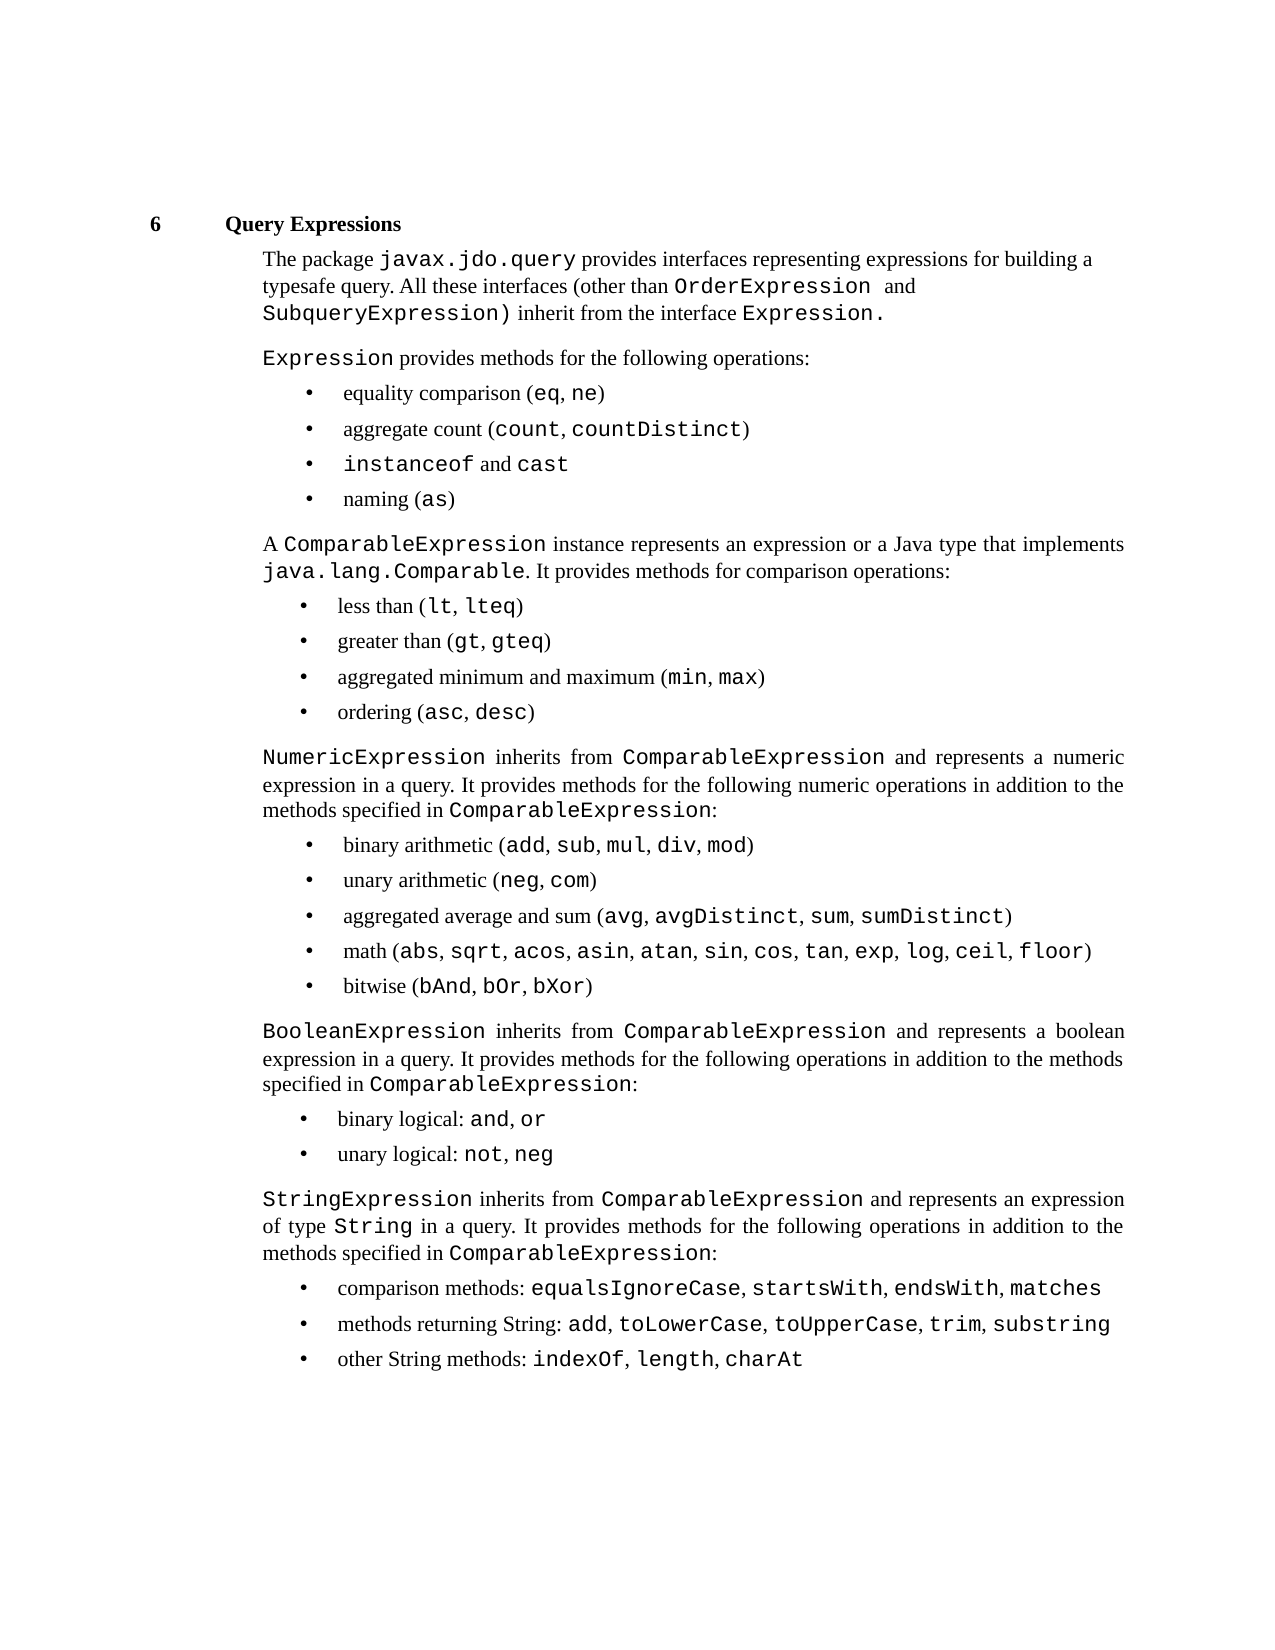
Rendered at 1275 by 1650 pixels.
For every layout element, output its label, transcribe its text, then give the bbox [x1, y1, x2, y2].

list greater than (gt, gteq) [300, 628, 1125, 655]
list binary logical: and, or [300, 1106, 1125, 1133]
list aggregated average and sum (avg, avgDistinct, sum, sumDistinct) [306, 903, 1125, 929]
list equality comparison (eq, ne) [306, 380, 1125, 407]
text StringExpression inherits from ComparableExpression and represents an expression of type String in a query. It provides methods for the following operations in addition to the methods specified in ComparableExpression: [262, 1186, 1125, 1267]
list unary arithmetic (neg, com) [306, 867, 1125, 894]
list aggregated minimum and maximum (min, max) [300, 664, 1125, 691]
list instanceof and cast [306, 451, 1125, 478]
text A ComparableExpression instance represents an expression or a Java type that implements java.lang.Comparable. It provides methods for comparison operations: [262, 531, 1125, 585]
list bitwise (bAnd, bOr, bXor) [306, 973, 1125, 1000]
list math (abs, sqrt, acos, asin, atan, sin, cos, tan, exp, log, ceil, floor) [306, 938, 1125, 965]
text Expression provides methods for the following operations: [262, 345, 1125, 372]
subtitle Query Expressions [150, 210, 1125, 236]
list methods returning String: add, toLowerCase, toUpperCase, trim, substring [300, 1311, 1125, 1338]
text NumericExpression inherits from ComparableExpression and represents a numeric expression in a query. It provides methods for the following numeric operations in addition to the methods specified in ComparableExpression: [262, 744, 1125, 824]
list naming (as) [306, 486, 1125, 513]
list less than (lt, lteq) [300, 593, 1125, 620]
list ordering (asc, desc) [300, 699, 1125, 726]
list unary logical: not, neg [300, 1141, 1125, 1168]
text BooleanExpression inherits from ComparableExpression and represents a boolean expression in a query. It provides methods for the following operations in addition to the methods specified in ComparableExpression: [262, 1018, 1125, 1098]
text The package javax.jdo.query provides interfaces representing expressions for building a typesafe query. All these interfaces (other than OrderExpression and SubqueryExpression) inherit from the interface Expression. [262, 246, 1125, 327]
list aggregate count (count, countDistinct) [306, 416, 1125, 443]
list comparison methods: equalsIgnoreCase, startsWith, endsWith, matches [300, 1275, 1125, 1302]
list other String methods: indexOf, length, charAt [300, 1346, 1125, 1373]
list binary arithmetic (add, sub, mul, div, mod) [306, 832, 1125, 859]
